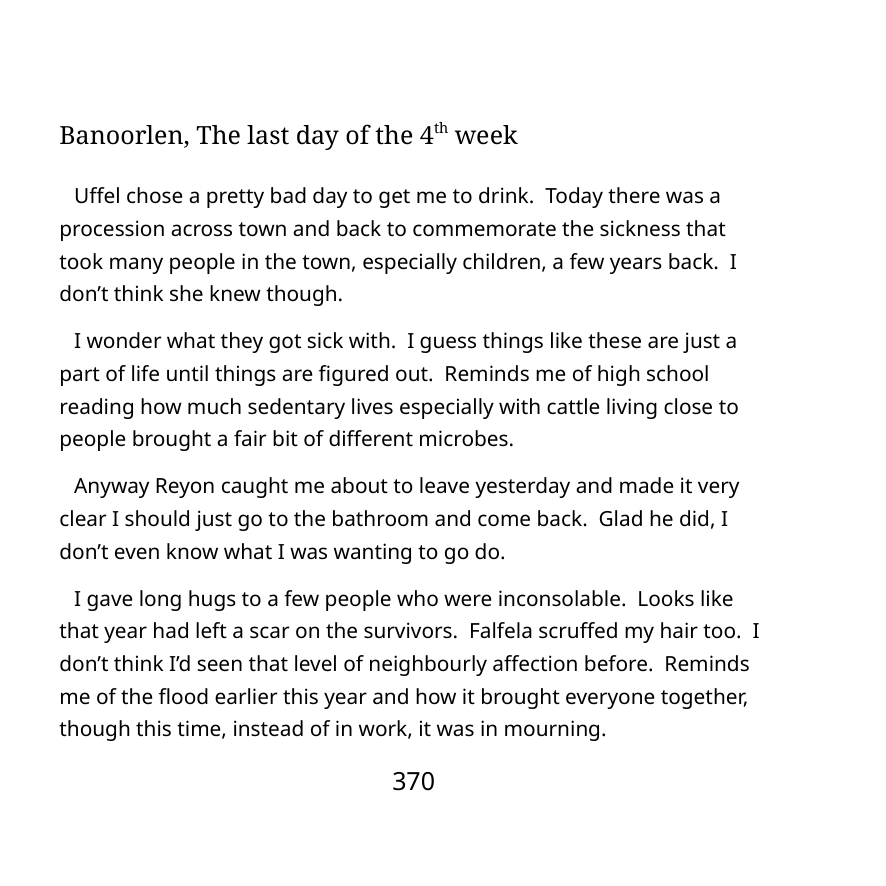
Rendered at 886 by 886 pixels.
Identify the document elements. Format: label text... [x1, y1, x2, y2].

text I gave long hugs to a few people who were inconsolable. Looks like that year had left a scar on the survivors. Falfela scruffed my hair too. I don’t think I’d seen that level of neighbourly affection before. Reminds me of the flood earlier this year and how it brought everyone together, though this time, instead of in work, it was in mourning. [59, 584, 768, 743]
subtitle Banoorlen, The last day of the 4th week [59, 118, 768, 152]
text Anyway Reyon caught me about to leave yesterday and made it very clear I should just go to the bathroom and come back. Glad he did, I don’t even know what I was wanting to go do. [59, 472, 768, 565]
text Uffel chose a pretty bad day to get me to drink. Today there was a procession across town and back to commemorate the sickness that took many people in the town, especially children, a few years back. I don’t think she knew though. [59, 182, 768, 308]
text I wonder what they got sick with. I guess things like these are just a part of life until things are figured out. Reminds me of high school reading how much sedentary lives especially with cattle living close to people brought a fair bit of different microbes. [59, 327, 768, 453]
